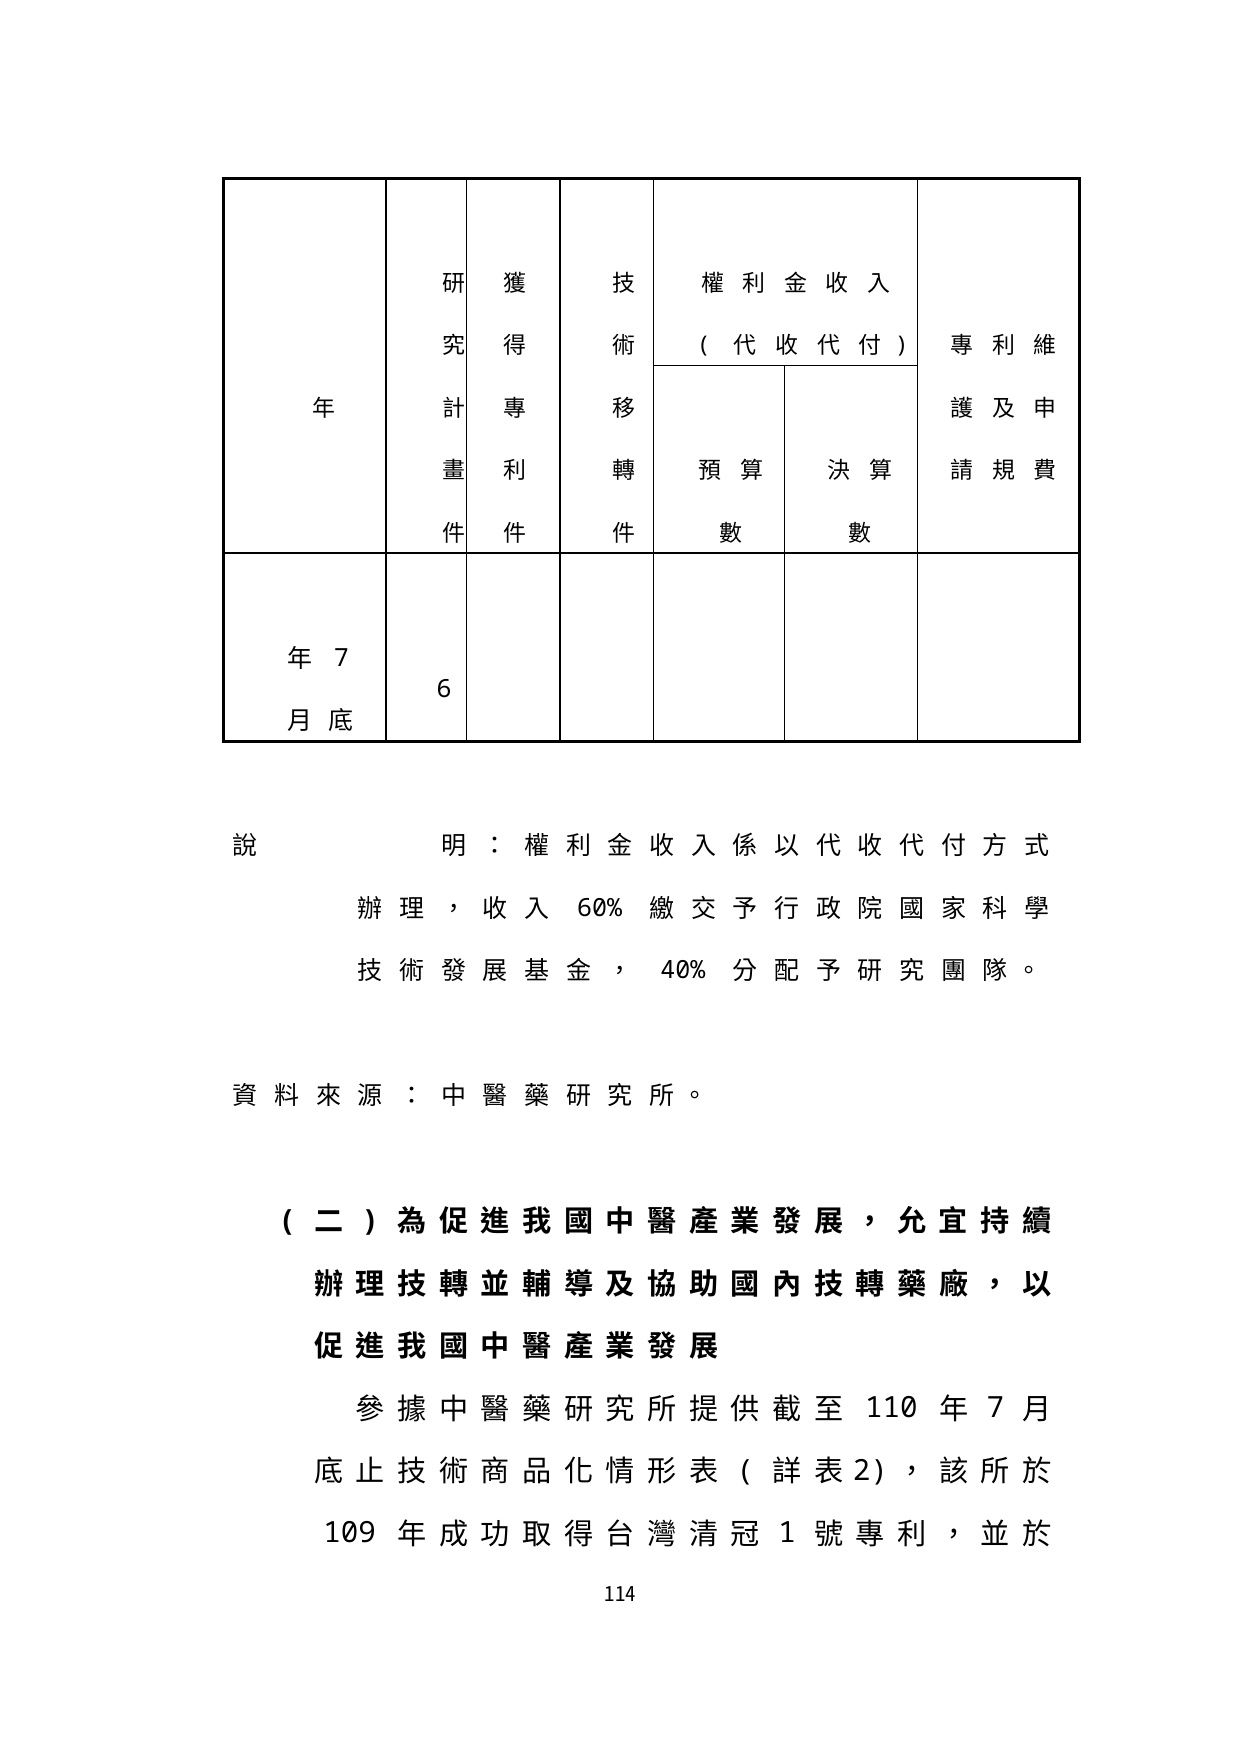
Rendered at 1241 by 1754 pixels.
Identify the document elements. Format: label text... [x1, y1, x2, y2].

text 參據中醫藥研究所提供截至110年7月底止技術商品化情形表(詳表2)，該所於109年成功取得台灣清冠1號專利，並於 [271, 1365, 1058, 1552]
table_header 權利金收入(代收代付) [654, 180, 917, 365]
table_header 專利維護及申請規費 [918, 180, 1078, 552]
table_header 研究計畫件數 [387, 180, 466, 552]
table_cell 預算數 [654, 366, 784, 552]
table_cell [918, 554, 1078, 740]
table_cell [561, 554, 653, 740]
table_cell [785, 554, 917, 740]
table_header 獲得專利件數 [467, 180, 559, 552]
table_header 技術移轉件數 [561, 180, 653, 552]
table_cell 決算數 [785, 366, 917, 552]
table_cell 年7月底 [225, 554, 385, 740]
text (二)為促進我國中醫產業發展，允宜持續辦理技轉並輔導及協助國內技轉藥廠，以促進我國中醫產業發展 [242, 1177, 1058, 1365]
text 資料來源：中醫藥研究所。 [183, 1052, 1060, 1115]
table_header 年 [225, 180, 385, 552]
table_cell 6 [387, 554, 466, 740]
text 說 明：權利金收入係以代收代付方式辦理，收入60%繳交予行政院國家科學技術發展基金，40%分配予研究團隊。 [212, 802, 1058, 990]
table_cell - [654, 554, 784, 740]
table_cell [467, 554, 559, 740]
